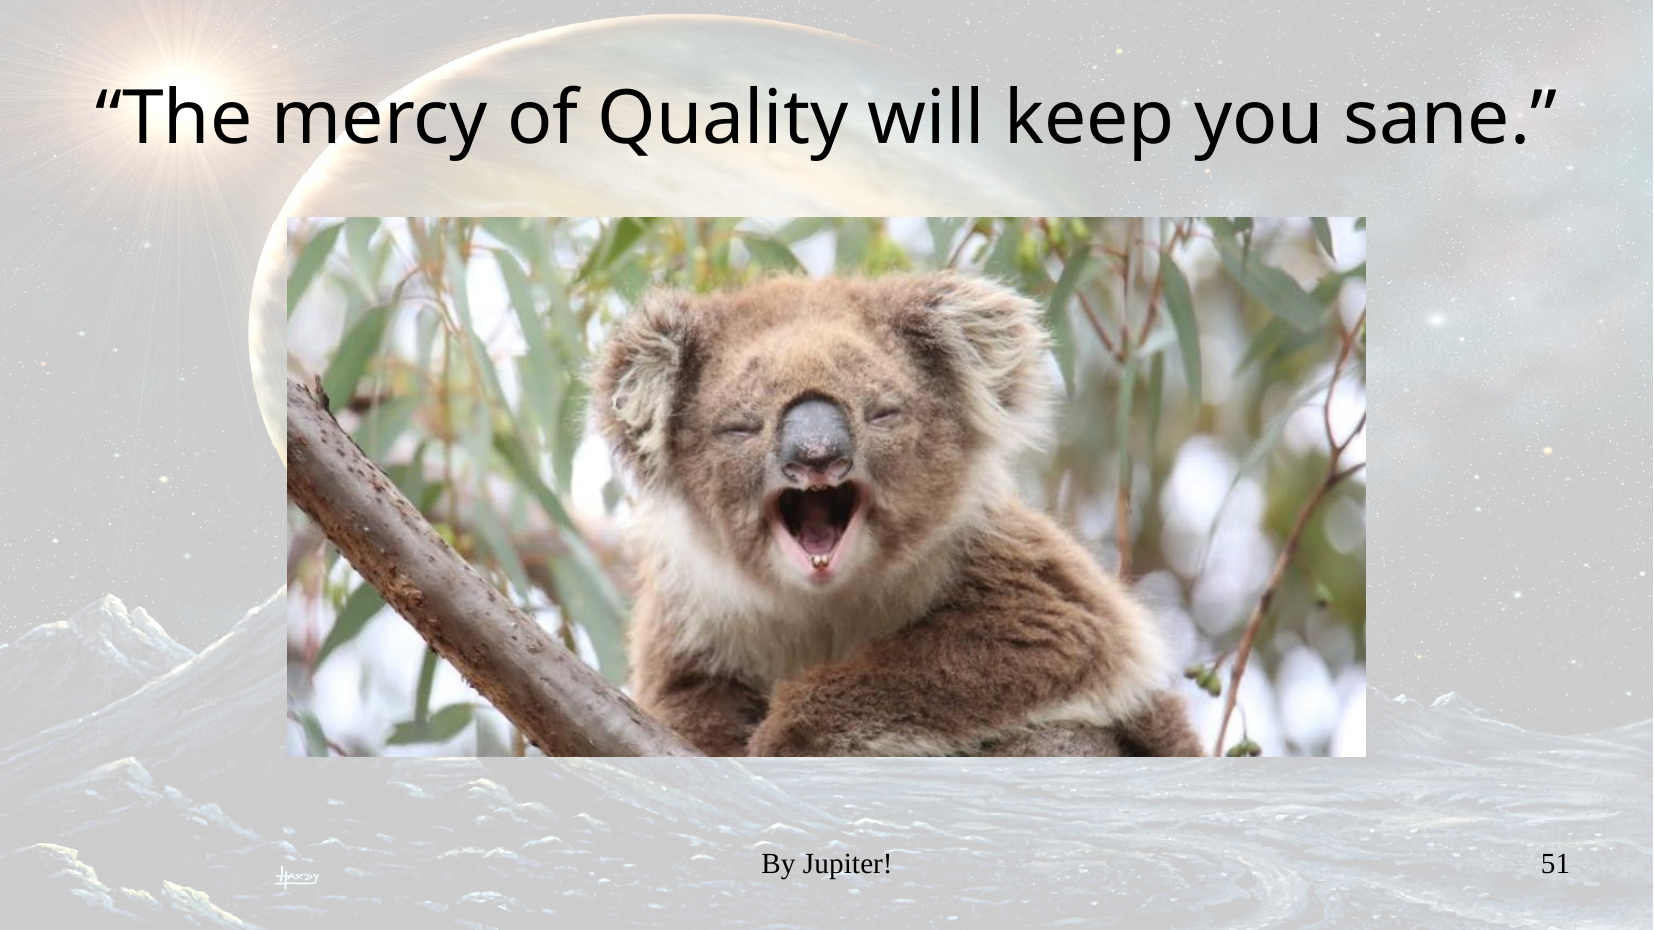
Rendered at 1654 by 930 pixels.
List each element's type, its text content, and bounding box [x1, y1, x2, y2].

picture [287, 217, 1366, 757]
title “The mercy of Quality will keep you sane.” [82, 37, 1571, 193]
